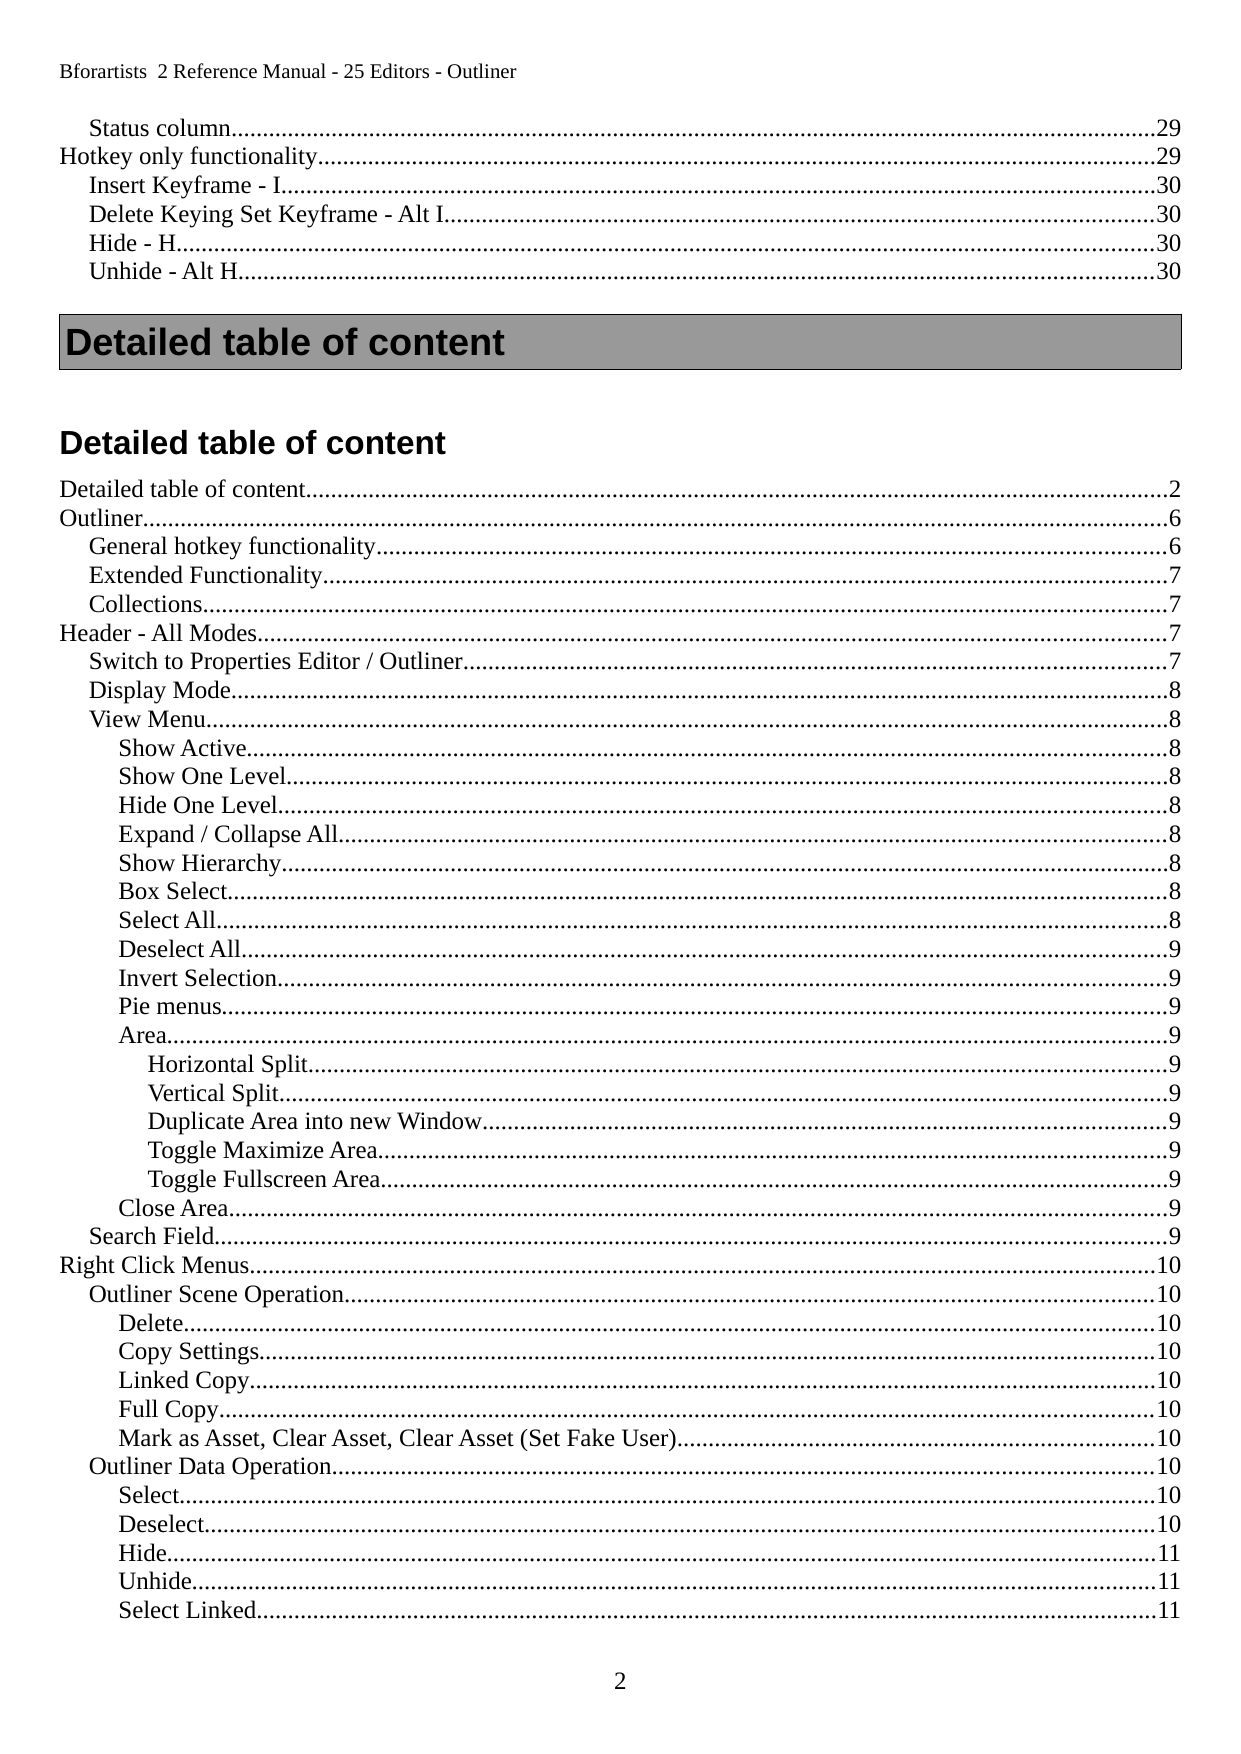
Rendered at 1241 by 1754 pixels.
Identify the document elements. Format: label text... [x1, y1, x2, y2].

text Switch to Properties Editor / Outliner 7 [88, 646, 1181, 675]
text Extended Functionality 7 [88, 560, 1181, 589]
text Full Copy 10 [118, 1394, 1181, 1423]
text Insert Keyframe - I 30 [88, 170, 1181, 199]
text Outliner Data Operation 10 [88, 1451, 1181, 1480]
text Unhide 11 [118, 1566, 1181, 1595]
text Box Select 8 [118, 876, 1181, 905]
text Select Linked 11 [118, 1595, 1181, 1624]
text Deselect 10 [118, 1509, 1181, 1538]
text Right Click Menus 10 [59, 1250, 1181, 1279]
text Outliner 6 [59, 503, 1181, 531]
text Detailed table of content 2 [59, 474, 1181, 503]
text Close Area 9 [118, 1193, 1181, 1221]
text Collections 7 [88, 589, 1181, 618]
text Toggle Fullscreen Area 9 [147, 1164, 1181, 1193]
text Linked Copy 10 [118, 1365, 1181, 1394]
text Show Hierarchy 8 [118, 848, 1181, 876]
text Select 10 [118, 1480, 1181, 1509]
text View Menu 8 [88, 704, 1181, 733]
text Delete Keying Set Keyframe - Alt I 30 [88, 199, 1181, 228]
text Display Mode 8 [88, 675, 1181, 704]
text Search Field 9 [88, 1221, 1181, 1250]
text Invert Selection 9 [118, 963, 1181, 991]
text Hotkey only functionality 29 [59, 141, 1181, 170]
text Hide One Level 8 [118, 790, 1181, 819]
text Status column 29 [88, 113, 1181, 141]
text Toggle Maximize Area 9 [147, 1135, 1181, 1164]
text Header - All Modes 7 [59, 618, 1181, 646]
subtitle Detailed table of content [59, 423, 1181, 461]
table_header Detailed table of content [60, 315, 1181, 369]
text Hide 11 [118, 1538, 1181, 1566]
text Duplicate Area into new Window 9 [147, 1106, 1181, 1135]
text Expand / Collapse All 8 [118, 819, 1181, 848]
text Area 9 [118, 1020, 1181, 1049]
text Horizontal Split 9 [147, 1049, 1181, 1078]
text Deselect All 9 [118, 934, 1181, 963]
text Delete 10 [118, 1308, 1181, 1336]
text Show One Level 8 [118, 761, 1181, 790]
text General hotkey functionality 6 [88, 531, 1181, 560]
text Outliner Scene Operation 10 [88, 1279, 1181, 1308]
text Unhide - Alt H 30 [88, 256, 1181, 285]
text Select All 8 [118, 905, 1181, 934]
text Copy Settings 10 [118, 1336, 1181, 1365]
text Vertical Split 9 [147, 1078, 1181, 1106]
text Hide - H 30 [88, 228, 1181, 256]
text Pie menus 9 [118, 991, 1181, 1020]
text Show Active 8 [118, 733, 1181, 761]
text Mark as Asset, Clear Asset, Clear Asset (Set Fake User) 10 [118, 1423, 1181, 1451]
